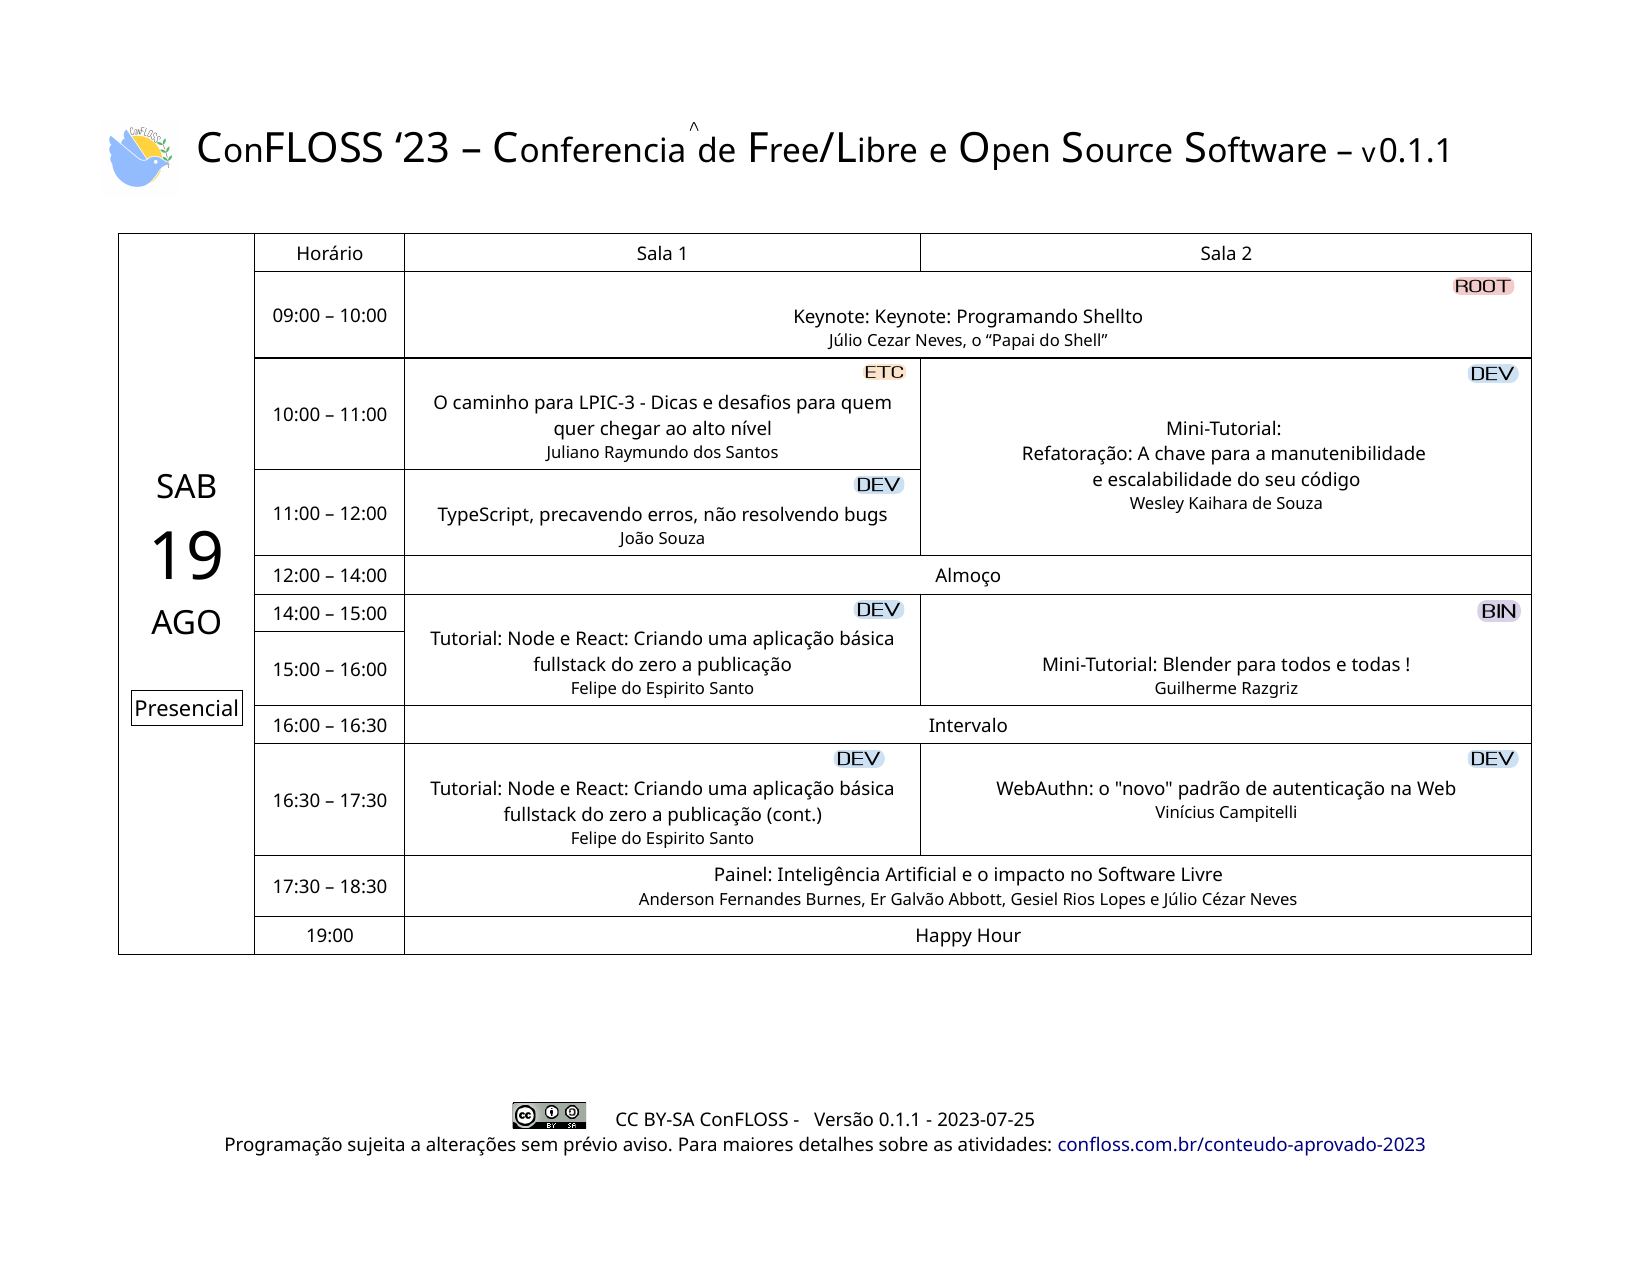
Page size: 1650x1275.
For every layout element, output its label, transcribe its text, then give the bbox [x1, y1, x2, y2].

table_cell Tutorial: Node e React: Criando uma aplicação básica fullstack do zero a publicação Felipe do Espirito Santo [405, 595, 920, 705]
picture [833, 750, 885, 768]
table_cell Mini-Tutorial: Blender para todos e todas ! Guilherme Razgriz [921, 595, 1531, 705]
picture [1452, 277, 1515, 295]
table_cell 16:30 – 17:30 [255, 744, 404, 855]
table_cell O caminho para LPIC-3 - Dicas e desafios para quem quer chegar ao alto nível Juliano Raymundo dos Santos [405, 359, 920, 469]
picture [853, 600, 905, 619]
table_header Sala 1 [405, 234, 920, 271]
table_cell 15:00 – 16:00 [255, 632, 404, 705]
table_cell Happy Hour [405, 917, 1531, 954]
table_cell 17:30 – 18:30 [255, 856, 404, 916]
table_cell Intervalo [405, 706, 1531, 743]
table_cell TypeScript, precavendo erros, não resolvendo bugs João Souza [405, 470, 920, 555]
picture [853, 476, 905, 494]
picture [689, 122, 699, 131]
table_cell 14:00 – 15:00 [255, 595, 404, 631]
table_cell Mini-Tutorial: Refatoração: A chave para a manutenibilidade e escalabilidade do seu código Wesley Kaihara de Souza [921, 359, 1531, 555]
table_cell 09:00 – 10:00 [255, 272, 404, 357]
table_header Sala 2 [921, 234, 1531, 271]
picture [1477, 600, 1521, 622]
table_header SAB 19 AGO Presencial [119, 234, 254, 954]
picture [862, 364, 907, 380]
table_cell 10:00 – 11:00 [255, 359, 404, 469]
table_cell 11:00 – 12:00 [255, 470, 404, 555]
table_cell Painel: Inteligência Artificial e o impacto no Software Livre Anderson Fernandes Burnes, Er Galvão Abbott, Gesiel Rios Lopes e Júlio Cézar Neves [405, 856, 1531, 916]
table_cell Tutorial: Node e React: Criando uma aplicação básica fullstack do zero a publicação (cont.) Felipe do Espirito Santo [405, 744, 920, 855]
table_cell Keynote: Keynote: Programando Shellto Júlio Cezar Neves, o “Papai do Shell” [405, 272, 1531, 357]
table_cell 16:00 – 16:30 [255, 706, 404, 743]
picture [512, 1102, 587, 1129]
table_cell 12:00 – 14:00 [255, 556, 404, 593]
table_cell 19:00 [255, 917, 404, 954]
table_cell Almoço [405, 556, 1531, 593]
picture [1467, 750, 1519, 768]
table_cell WebAuthn: o "novo" padrão de autenticação na Web Vinícius Campitelli [921, 744, 1531, 855]
picture [1467, 364, 1519, 383]
table_header Horário [255, 234, 404, 271]
